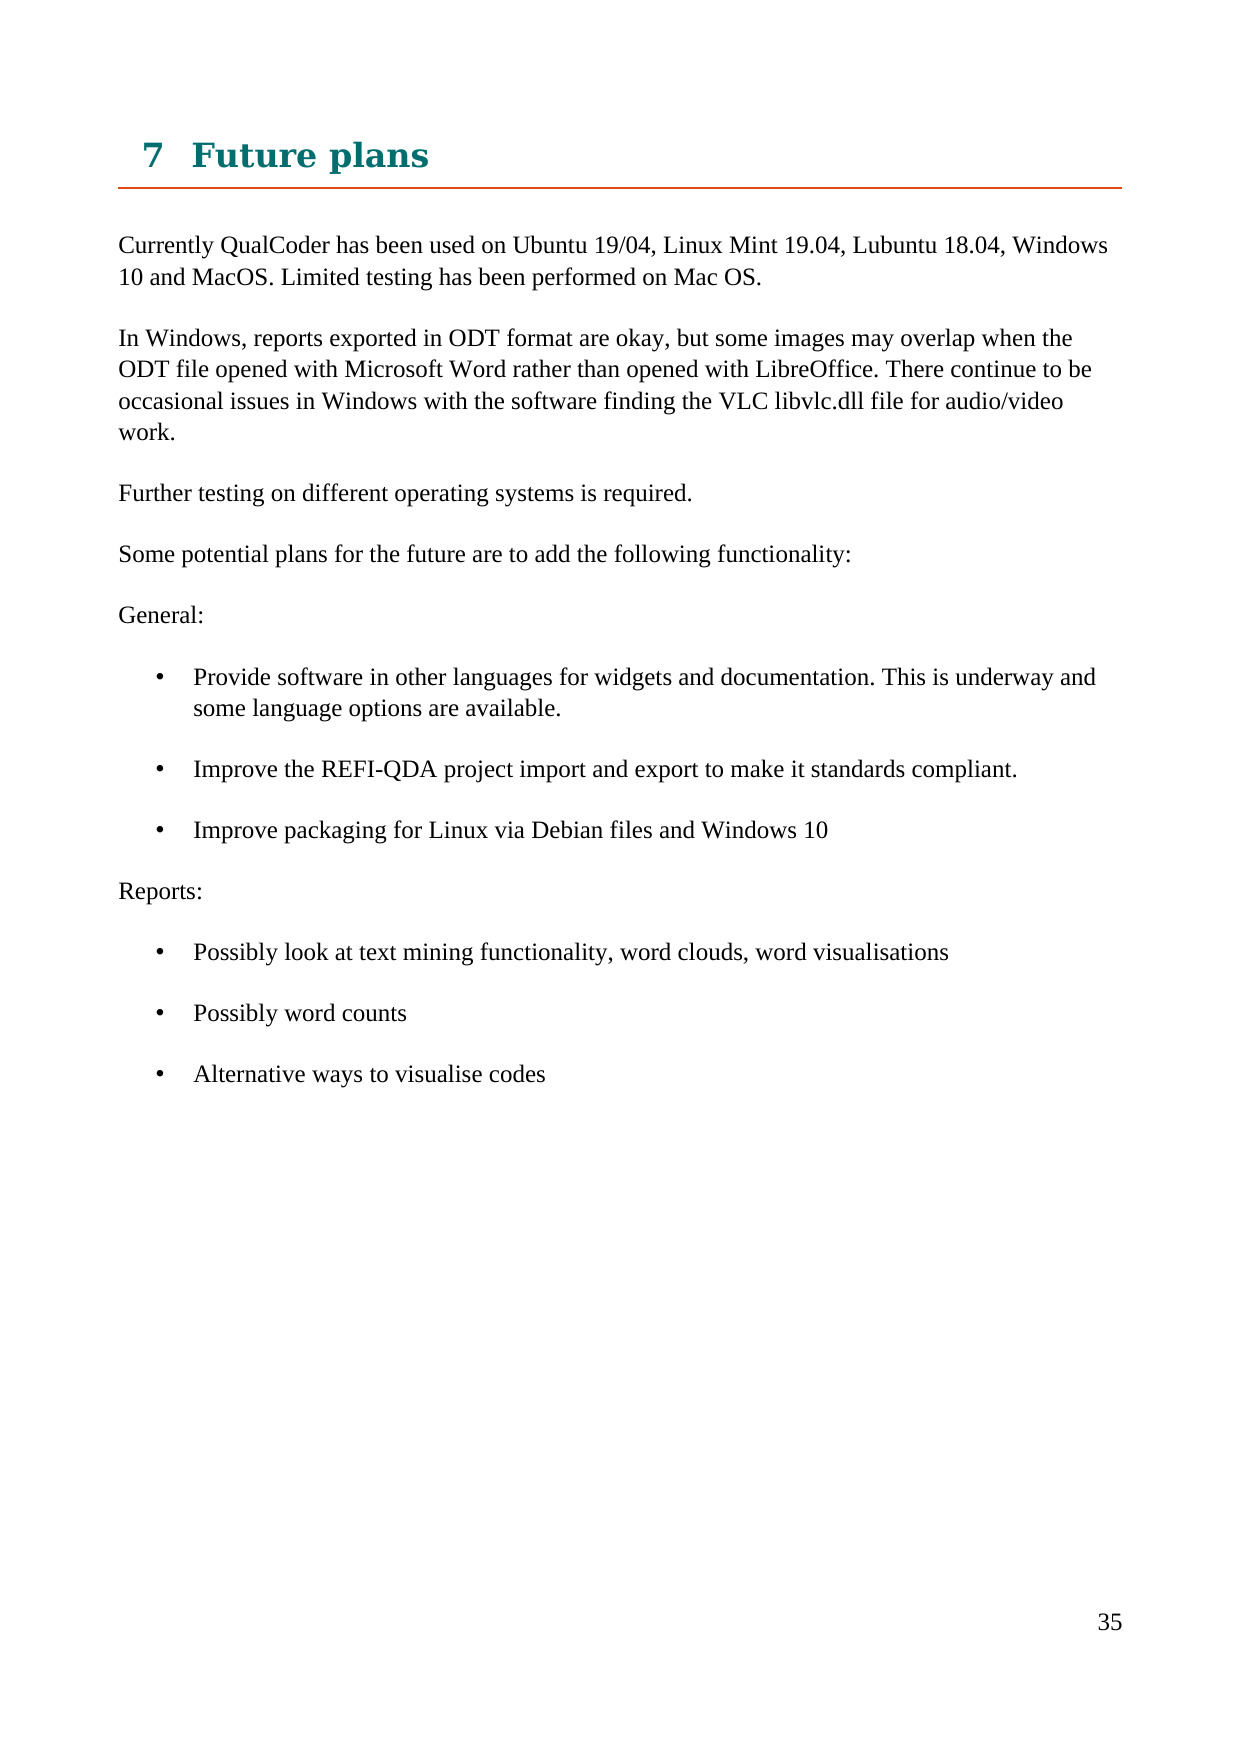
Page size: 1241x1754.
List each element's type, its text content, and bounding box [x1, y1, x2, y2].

list Provide software in other languages for widgets and documentation. This is underway and some language options are available. [156, 662, 1122, 722]
list Improve packaging for Linux via Debian files and Windows 10 [156, 815, 1122, 844]
text Some potential plans for the future are to add the following functionality: [118, 539, 1122, 568]
text Reports: [118, 876, 1122, 905]
text Further testing on different operating systems is required. [118, 478, 1122, 507]
list Improve the REFI-QDA project import and export to make it standards compliant. [156, 754, 1122, 783]
list Alternative ways to visualise codes [156, 1059, 1122, 1088]
list Possibly word counts [156, 998, 1122, 1027]
text In Windows, reports exported in ODT format are okay, but some images may overlap when the ODT file opened with Microsoft Word rather than opened with LibreOffice. There continue to be occasional issues in Windows with the software finding the VLC libvlc.dll file for audio/video work. [118, 323, 1122, 446]
text Currently QualCoder has been used on Ubuntu 19/04, Linux Mint 19.04, Lubuntu 18.04, Windows 10 and MacOS. Limited testing has been performed on Mac OS. [118, 230, 1122, 291]
text General: [118, 601, 1122, 629]
list Possibly look at text mining functionality, word clouds, word visualisations [156, 937, 1122, 966]
subtitle Future plans [118, 124, 1122, 187]
